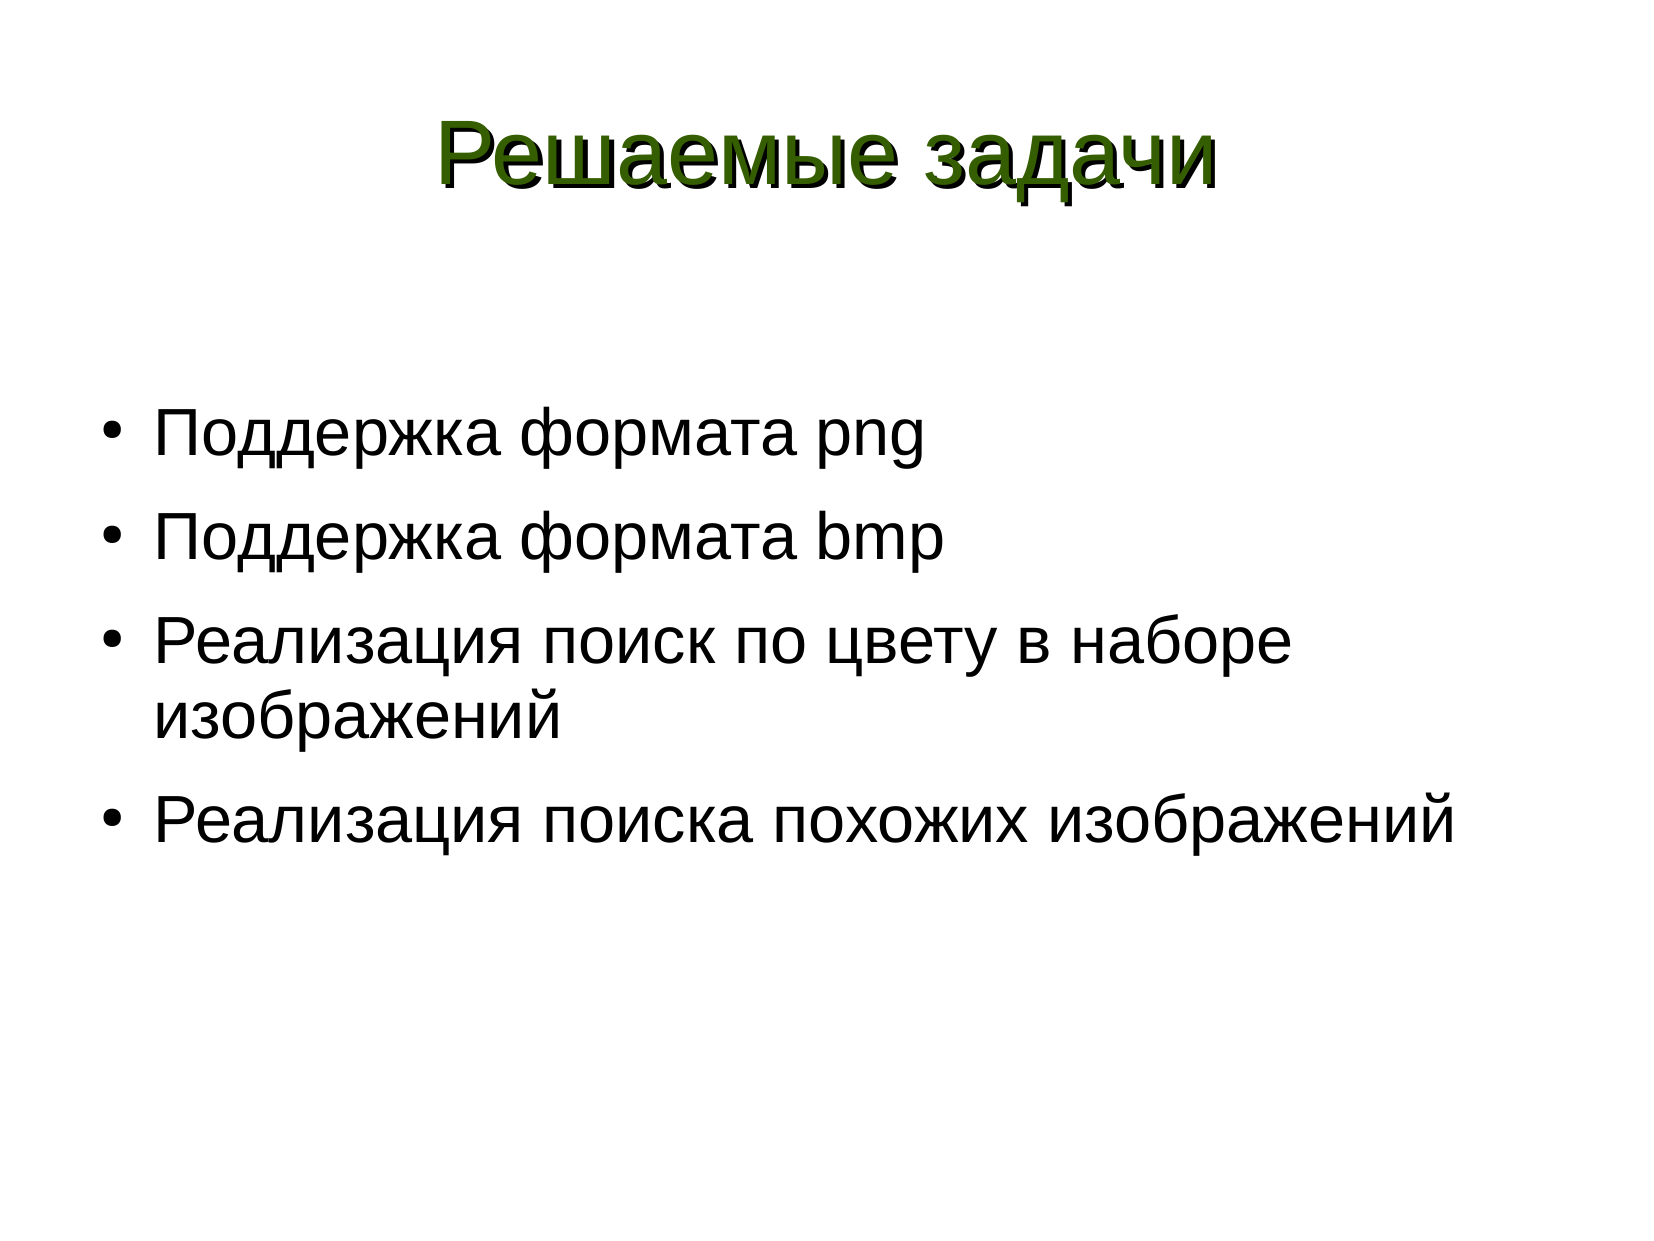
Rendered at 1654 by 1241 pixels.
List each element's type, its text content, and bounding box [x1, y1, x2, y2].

title Решаемые задачи [82, 49, 1571, 257]
list Поддержка формата png Поддержка формата bmp Реализация поиск по цвету в наборе изображений Реализация поиска похожих изображений [82, 290, 1571, 1109]
